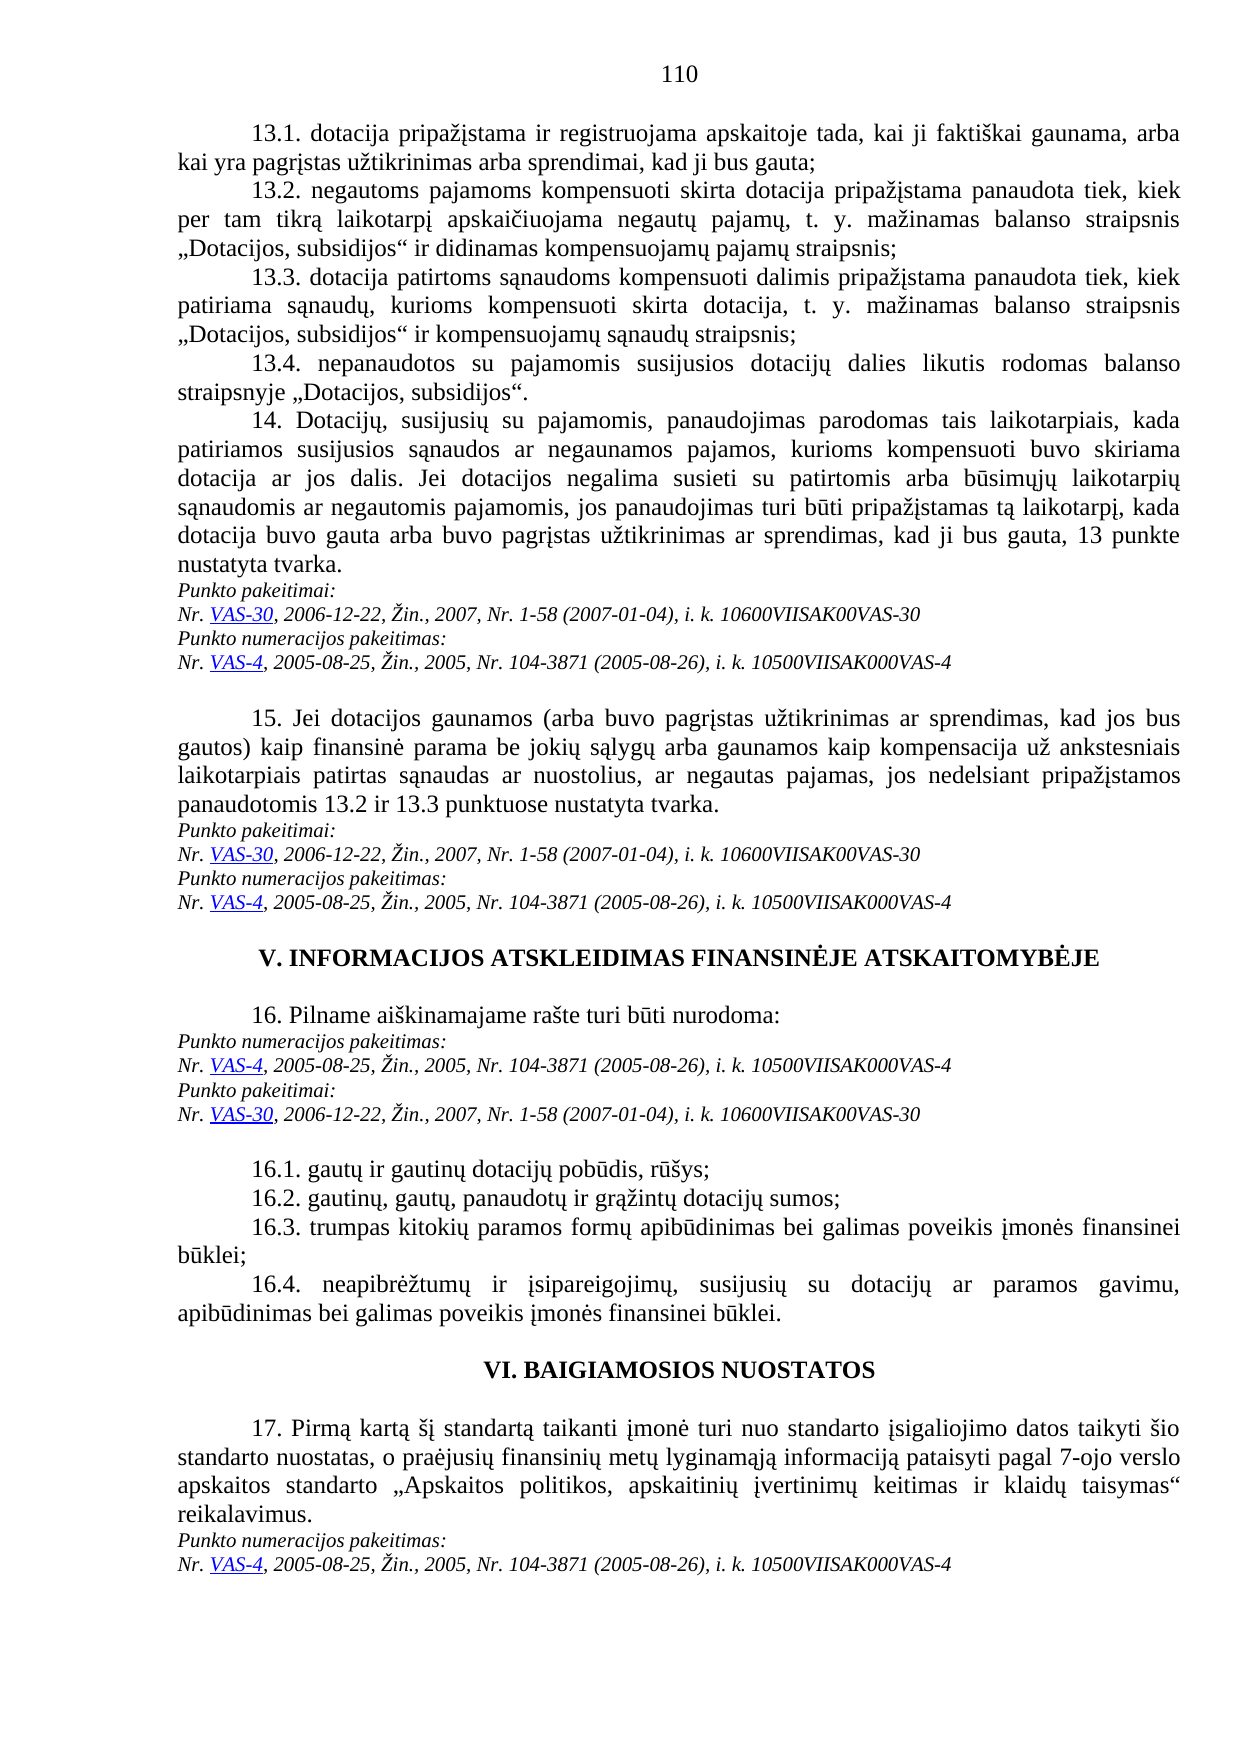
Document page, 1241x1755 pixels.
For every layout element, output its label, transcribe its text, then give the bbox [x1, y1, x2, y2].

text V. INFORMACIJOS ATSKLEIDIMAS FINANSINĖJE ATSKAITOMYBĖJE [177, 943, 1181, 972]
text Nr. VAS-4, 2005-08-25, Žin., 2005, Nr. 104-3871 (2005-08-26), i. k. 10500VIISAK000VAS-4 [177, 650, 1181, 674]
text Punkto numeracijos pakeitimas: [177, 1528, 1181, 1552]
text 13.4. nepanaudotos su pajamomis susijusios dotacijų dalies likutis rodomas balanso straipsnyje „Dotacijos, subsidijos“. [177, 348, 1181, 406]
text 16.2. gautinų, gautų, panaudotų ir grąžintų dotacijų sumos; [177, 1183, 1181, 1212]
text Punkto numeracijos pakeitimas: [177, 626, 1181, 650]
text Nr. VAS-30, 2006-12-22, Žin., 2007, Nr. 1-58 (2007-01-04), i. k. 10600VIISAK00VAS-30 [177, 602, 1181, 626]
text Nr. VAS-30, 2006-12-22, Žin., 2007, Nr. 1-58 (2007-01-04), i. k. 10600VIISAK00VAS-30 [177, 842, 1181, 866]
text 16. Pilname aiškinamajame rašte turi būti nurodoma: [177, 1001, 1181, 1029]
text 13.3. dotacija patirtoms sąnaudoms kompensuoti dalimis pripažįstama panaudota tiek, kiek patiriama sąnaudų, kurioms kompensuoti skirta dotacija, t. y. mažinamas balanso straipsnis „Dotacijos, subsidijos“ ir kompensuojamų sąnaudų straipsnis; [177, 262, 1181, 348]
text 16.1. gautų ir gautinų dotacijų pobūdis, rūšys; [177, 1154, 1181, 1183]
text Nr. VAS-4, 2005-08-25, Žin., 2005, Nr. 104-3871 (2005-08-26), i. k. 10500VIISAK000VAS-4 [177, 890, 1181, 914]
text VI. BAIGIAMOSIOS NUOSTATOS [177, 1356, 1181, 1384]
text Punkto numeracijos pakeitimas: [177, 1029, 1181, 1053]
text Nr. VAS-4, 2005-08-25, Žin., 2005, Nr. 104-3871 (2005-08-26), i. k. 10500VIISAK000VAS-4 [177, 1552, 1181, 1576]
text Punkto pakeitimai: [177, 818, 1181, 842]
text 17. Pirmą kartą šį standartą taikanti įmonė turi nuo standarto įsigaliojimo datos taikyti šio standarto nuostatas, o praėjusių finansinių metų lyginamąją informaciją pataisyti pagal 7-ojo verslo apskaitos standarto „Apskaitos politikos, apskaitinių įvertinimų keitimas ir klaidų taisymas“ reikalavimus. [177, 1413, 1181, 1528]
text Punkto pakeitimai: [177, 1077, 1181, 1102]
text 16.4. neapibrėžtumų ir įsipareigojimų, susijusių su dotacijų ar paramos gavimu, apibūdinimas bei galimas poveikis įmonės finansinei būklei. [177, 1269, 1181, 1327]
text 15. Jei dotacijos gaunamos (arba buvo pagrįstas užtikrinimas ar sprendimas, kad jos bus gautos) kaip finansinė parama be jokių sąlygų arba gaunamos kaip kompensacija už ankstesniais laikotarpiais patirtas sąnaudas ar nuostolius, ar negautas pajamas, jos nedelsiant pripažįstamos panaudotomis 13.2 ir 13.3 punktuose nustatyta tvarka. [177, 703, 1181, 818]
text 14. Dotacijų, susijusių su pajamomis, panaudojimas parodomas tais laikotarpiais, kada patiriamos susijusios sąnaudos ar negaunamos pajamos, kurioms kompensuoti buvo skiriama dotacija ar jos dalis. Jei dotacijos negalima susieti su patirtomis arba būsimųjų laikotarpių sąnaudomis ar negautomis pajamomis, jos panaudojimas turi būti pripažįstamas tą laikotarpį, kada dotacija buvo gauta arba buvo pagrįstas užtikrinimas ar sprendimas, kad ji bus gauta, 13 punkte nustatyta tvarka. [177, 406, 1181, 578]
text Punkto pakeitimai: [177, 578, 1181, 602]
text 13.2. negautoms pajamoms kompensuoti skirta dotacija pripažįstama panaudota tiek, kiek per tam tikrą laikotarpį apskaičiuojama negautų pajamų, t. y. mažinamas balanso straipsnis „Dotacijos, subsidijos“ ir didinamas kompensuojamų pajamų straipsnis; [177, 176, 1181, 262]
text Punkto numeracijos pakeitimas: [177, 866, 1181, 890]
text Nr. VAS-4, 2005-08-25, Žin., 2005, Nr. 104-3871 (2005-08-26), i. k. 10500VIISAK000VAS-4 [177, 1053, 1181, 1077]
text 16.3. trumpas kitokių paramos formų apibūdinimas bei galimas poveikis įmonės finansinei būklei; [177, 1212, 1181, 1269]
text 13.1. dotacija pripažįstama ir registruojama apskaitoje tada, kai ji faktiškai gaunama, arba kai yra pagrįstas užtikrinimas arba sprendimai, kad ji bus gauta; [177, 118, 1181, 176]
text Nr. VAS-30, 2006-12-22, Žin., 2007, Nr. 1-58 (2007-01-04), i. k. 10600VIISAK00VAS-30 [177, 1102, 1181, 1126]
